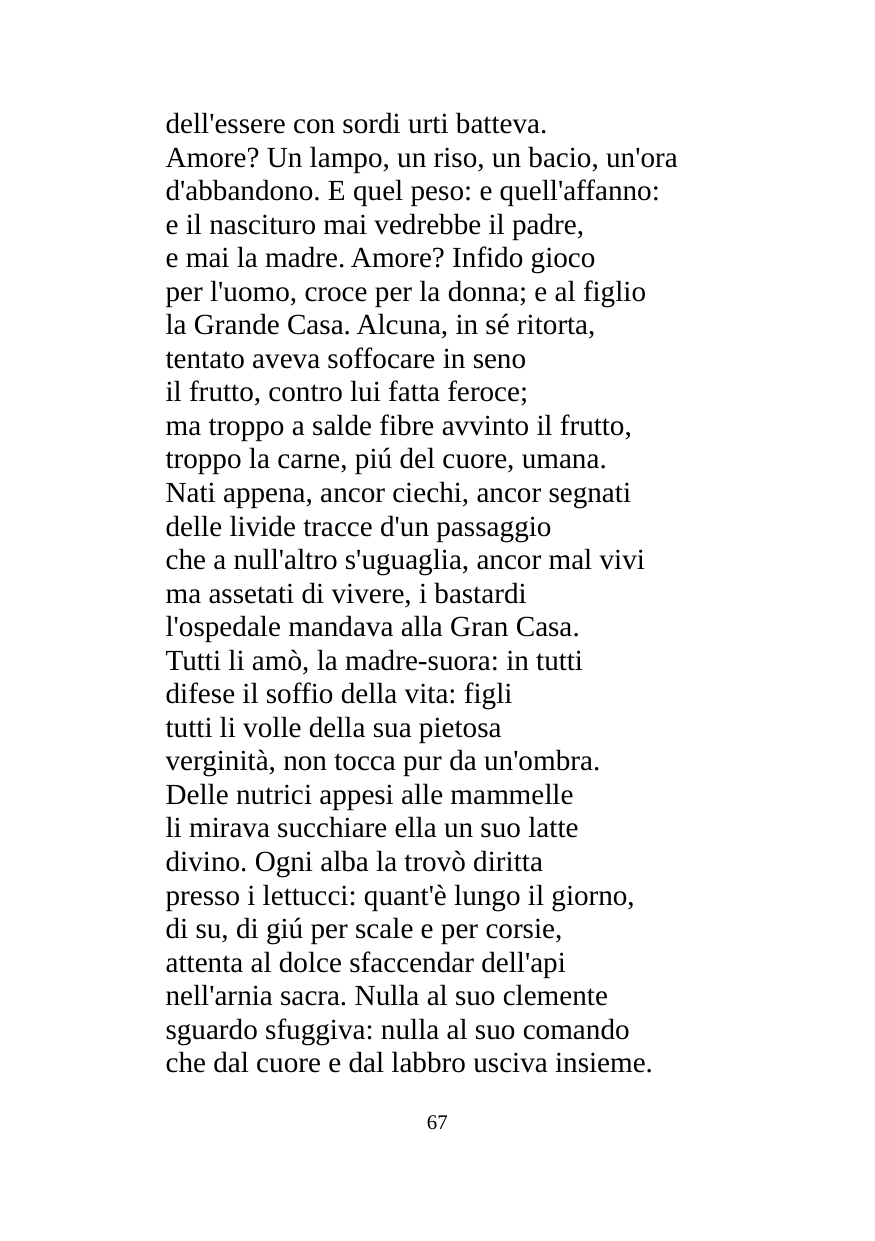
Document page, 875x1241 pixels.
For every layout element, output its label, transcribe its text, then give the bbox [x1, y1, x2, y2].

text dell'essere con sordi urti batteva. Amore? Un lampo, un riso, un bacio, un'ora d'abbandono. E quel peso: e quell'affanno: e il nascituro mai vedrebbe il padre, e mai la madre. Amore? Infido gioco per l'uomo, croce per la donna; e al figlio la Grande Casa. Alcuna, in sé ritorta, tentato aveva soffocare in seno il frutto, contro lui fatta feroce; ma troppo a salde fibre avvinto il frutto, troppo la carne, piú del cuore, umana. Nati appena, ancor ciechi, ancor segnati delle livide tracce d'un passaggio che a null'altro s'uguaglia, ancor mal vivi ma assetati di vivere, i bastardi l'ospedale mandava alla Gran Casa. Tutti li amò, la madre-suora: in tutti difese il soffio della vita: figli tutti li volle della sua pietosa verginità, non tocca pur da un'ombra. Delle nutrici appesi alle mammelle li mirava succhiare ella un suo latte divino. Ogni alba la trovò diritta presso i lettucci: quant'è lungo il giorno, di su, di giú per scale e per corsie, attenta al dolce sfaccendar dell'api nell'arnia sacra. Nulla al suo clemente sguardo sfuggiva: nulla al suo comando che dal cuore e dal labbro usciva insieme. [165, 106, 768, 1079]
